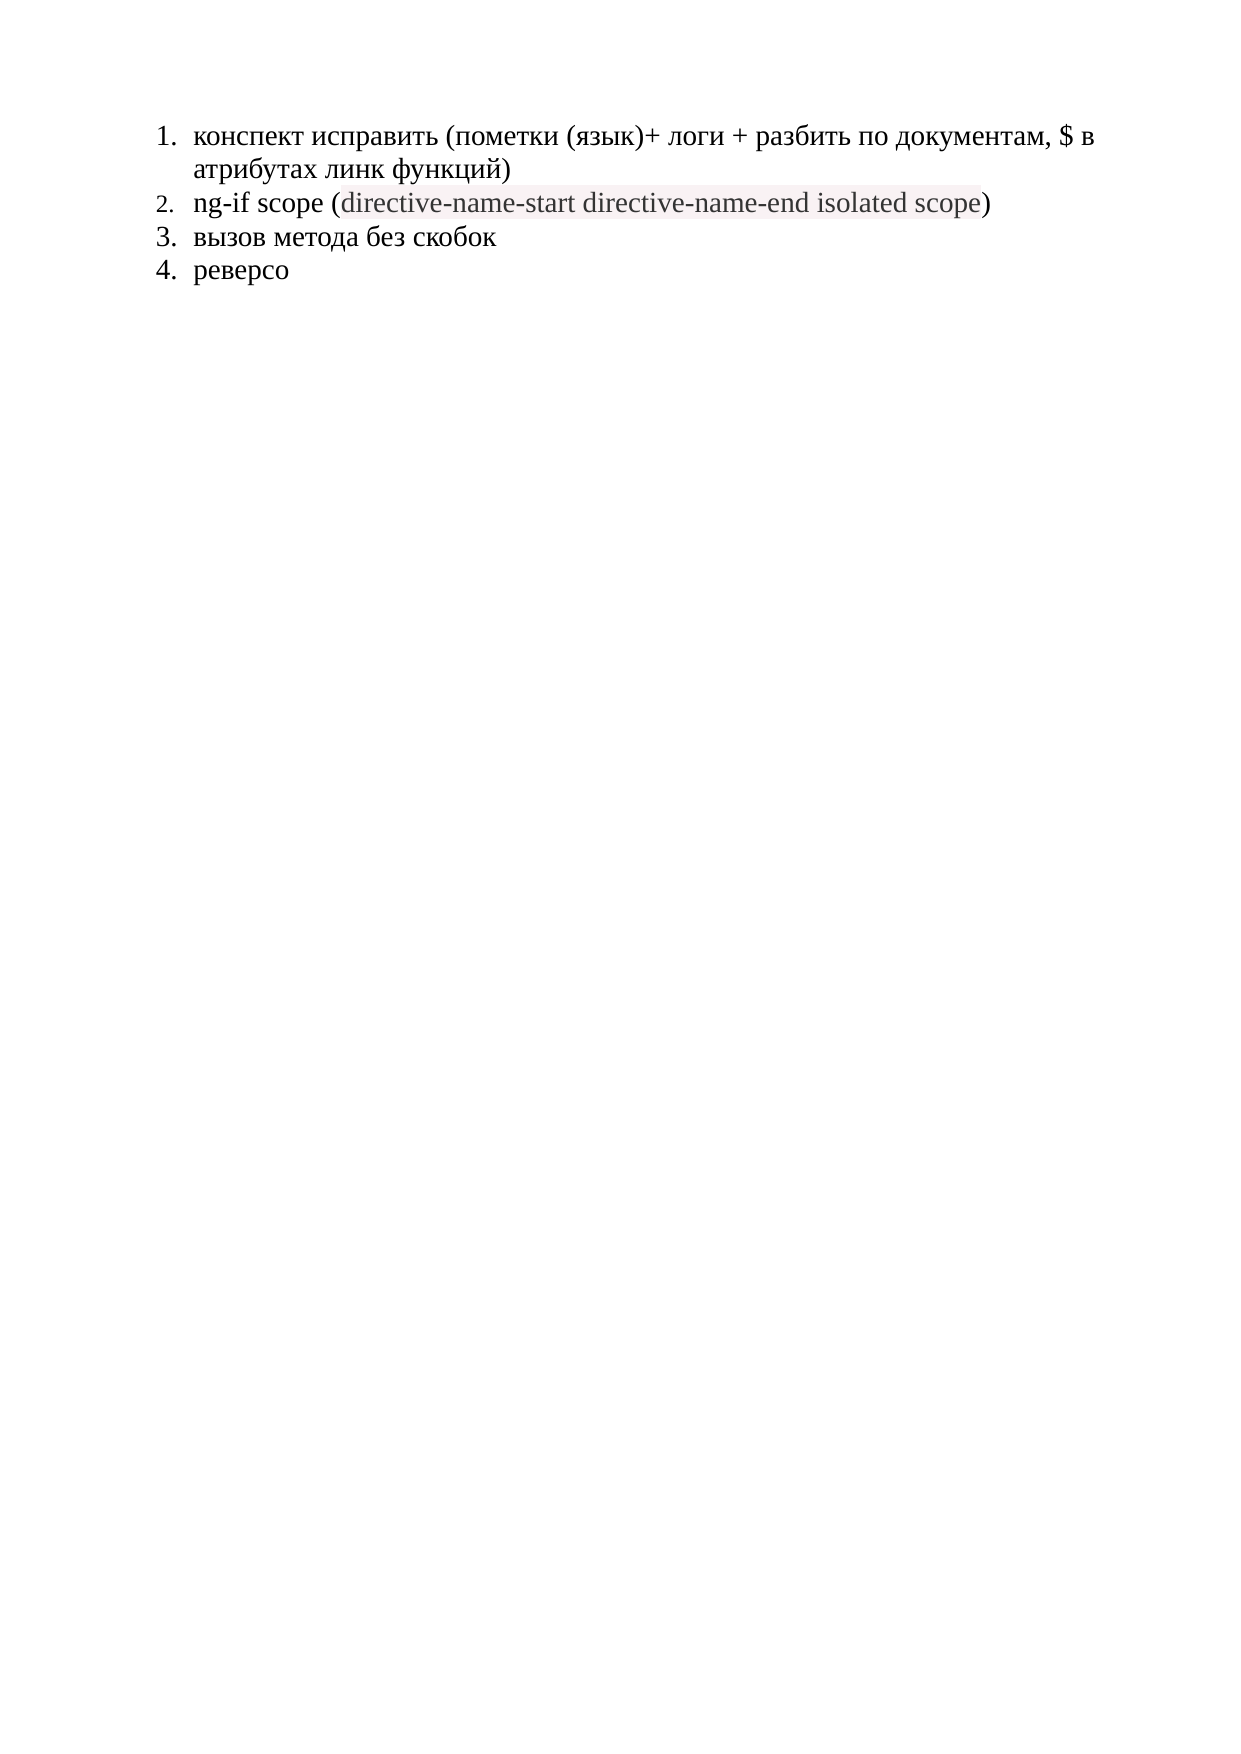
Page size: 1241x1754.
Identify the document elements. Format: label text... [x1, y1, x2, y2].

list реверсо [156, 252, 1122, 286]
list ng-if scope (directive-name-start directive-name-end isolated scope) [156, 185, 1122, 219]
list конспект исправить (пометки (язык)+ логи + разбить по документам, $ в атрибутах линк функций) [156, 118, 1122, 185]
list вызов метода без скобок [156, 219, 1122, 252]
